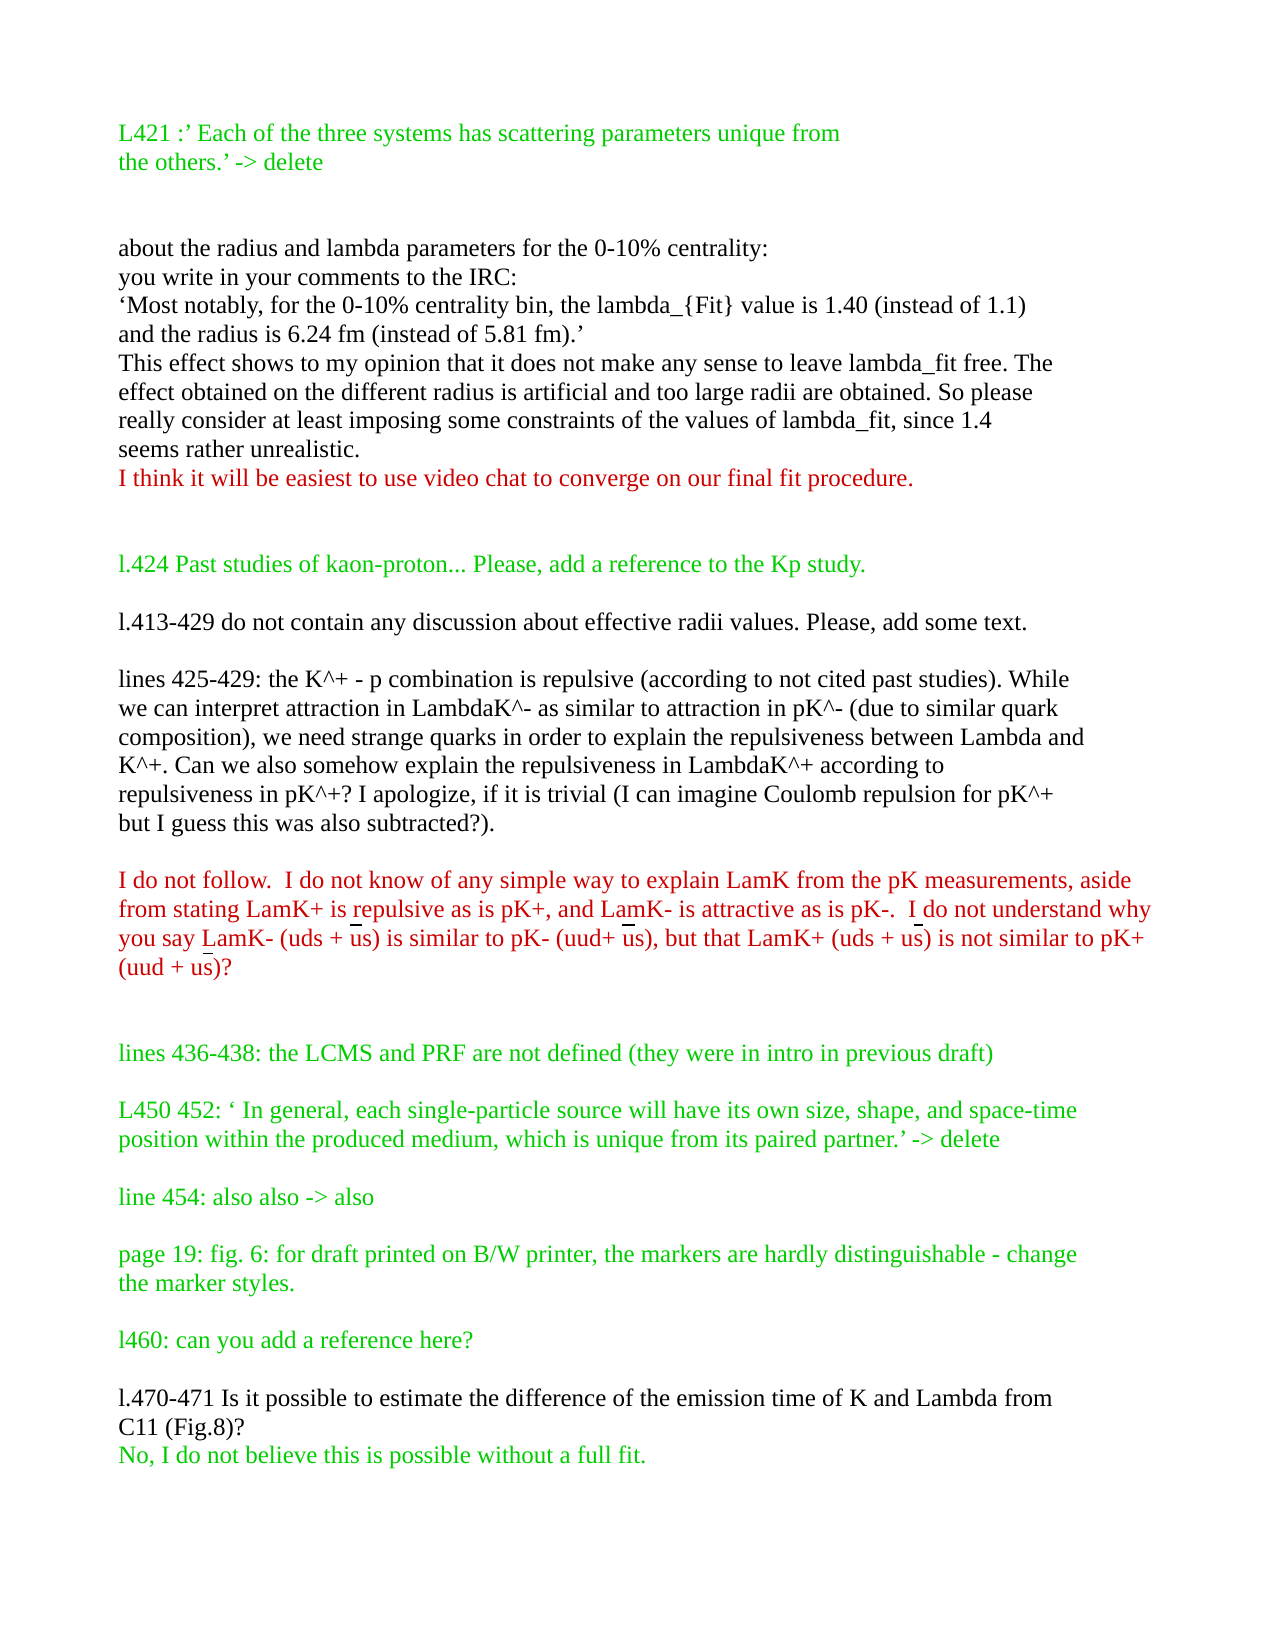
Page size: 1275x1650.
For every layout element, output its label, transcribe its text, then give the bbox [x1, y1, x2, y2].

text composition), we need strange quarks in order to explain the repulsiveness between Lambda and [118, 722, 1157, 751]
text No, I do not believe this is possible without a full fit. [118, 1441, 1157, 1469]
text repulsiveness in pK^+? I apologize, if it is trivial (I can imagine Coulomb repulsion for pK^+ [118, 779, 1157, 808]
text l460: can you add a reference here? [118, 1326, 1157, 1354]
text line 454: also also -> also [118, 1182, 1157, 1211]
text C11 (Fig.8)? [118, 1412, 1157, 1441]
text seems rather unrealistic. [118, 434, 1157, 463]
text really consider at least imposing some constraints of the values of lambda_fit, since 1.4 [118, 406, 1157, 434]
text K^+. Can we also somehow explain the repulsiveness in LambdaK^+ according to [118, 751, 1157, 779]
text lines 436-438: the LCMS and PRF are not defined (they were in intro in previous draft) [118, 1038, 1157, 1067]
text you write in your comments to the IRC: [118, 262, 1157, 291]
text page 19: fig. 6: for draft printed on B/W printer, the markers are hardly distinguishable - change [118, 1239, 1157, 1268]
text ‘Most notably, for the 0-10% centrality bin, the lambda_{Fit} value is 1.40 (instead of 1.1) [118, 291, 1157, 319]
text l.413-429 do not contain any discussion about effective radii values. Please, add some text. [118, 607, 1157, 636]
text effect obtained on the different radius is artificial and too large radii are obtained. So please [118, 377, 1157, 406]
text I think it will be easiest to use video chat to converge on our final fit procedure. [118, 463, 1157, 492]
text l.470-471 Is it possible to estimate the difference of the emission time of K and Lambda from [118, 1383, 1157, 1412]
text the others.’ -> delete [118, 147, 1157, 176]
text I do not follow. I do not know of any simple way to explain LamK from the pK measurements, aside from stating LamK+ is repulsive as is pK+, and LamK- is attractive as is pK-. I do not understand why you say LamK- (uds + us) is similar to pK- (uud+ us), but that LamK+ (uds + us) is not similar to pK+ (uud + us)? [118, 866, 1157, 981]
text and the radius is 6.24 fm (instead of 5.81 fm).’ [118, 319, 1157, 348]
text but I guess this was also subtracted?). [118, 808, 1157, 837]
text L450 452: ‘ In general, each single-particle source will have its own size, shape, and space-time position within the produced medium, which is unique from its paired partner.’ -> delete [118, 1096, 1157, 1153]
text This effect shows to my opinion that it does not make any sense to leave lambda_fit free. The [118, 348, 1157, 377]
text about the radius and lambda parameters for the 0-10% centrality: [118, 233, 1157, 262]
text l.424 Past studies of kaon-proton... Please, add a reference to the Kp study. [118, 549, 1157, 578]
text the marker styles. [118, 1268, 1157, 1297]
text we can interpret attraction in LambdaK^- as similar to attraction in pK^- (due to similar quark [118, 693, 1157, 722]
text L421 :’ Each of the three systems has scattering parameters unique from [118, 118, 1157, 147]
text lines 425-429: the K^+ - p combination is repulsive (according to not cited past studies). While [118, 664, 1157, 693]
